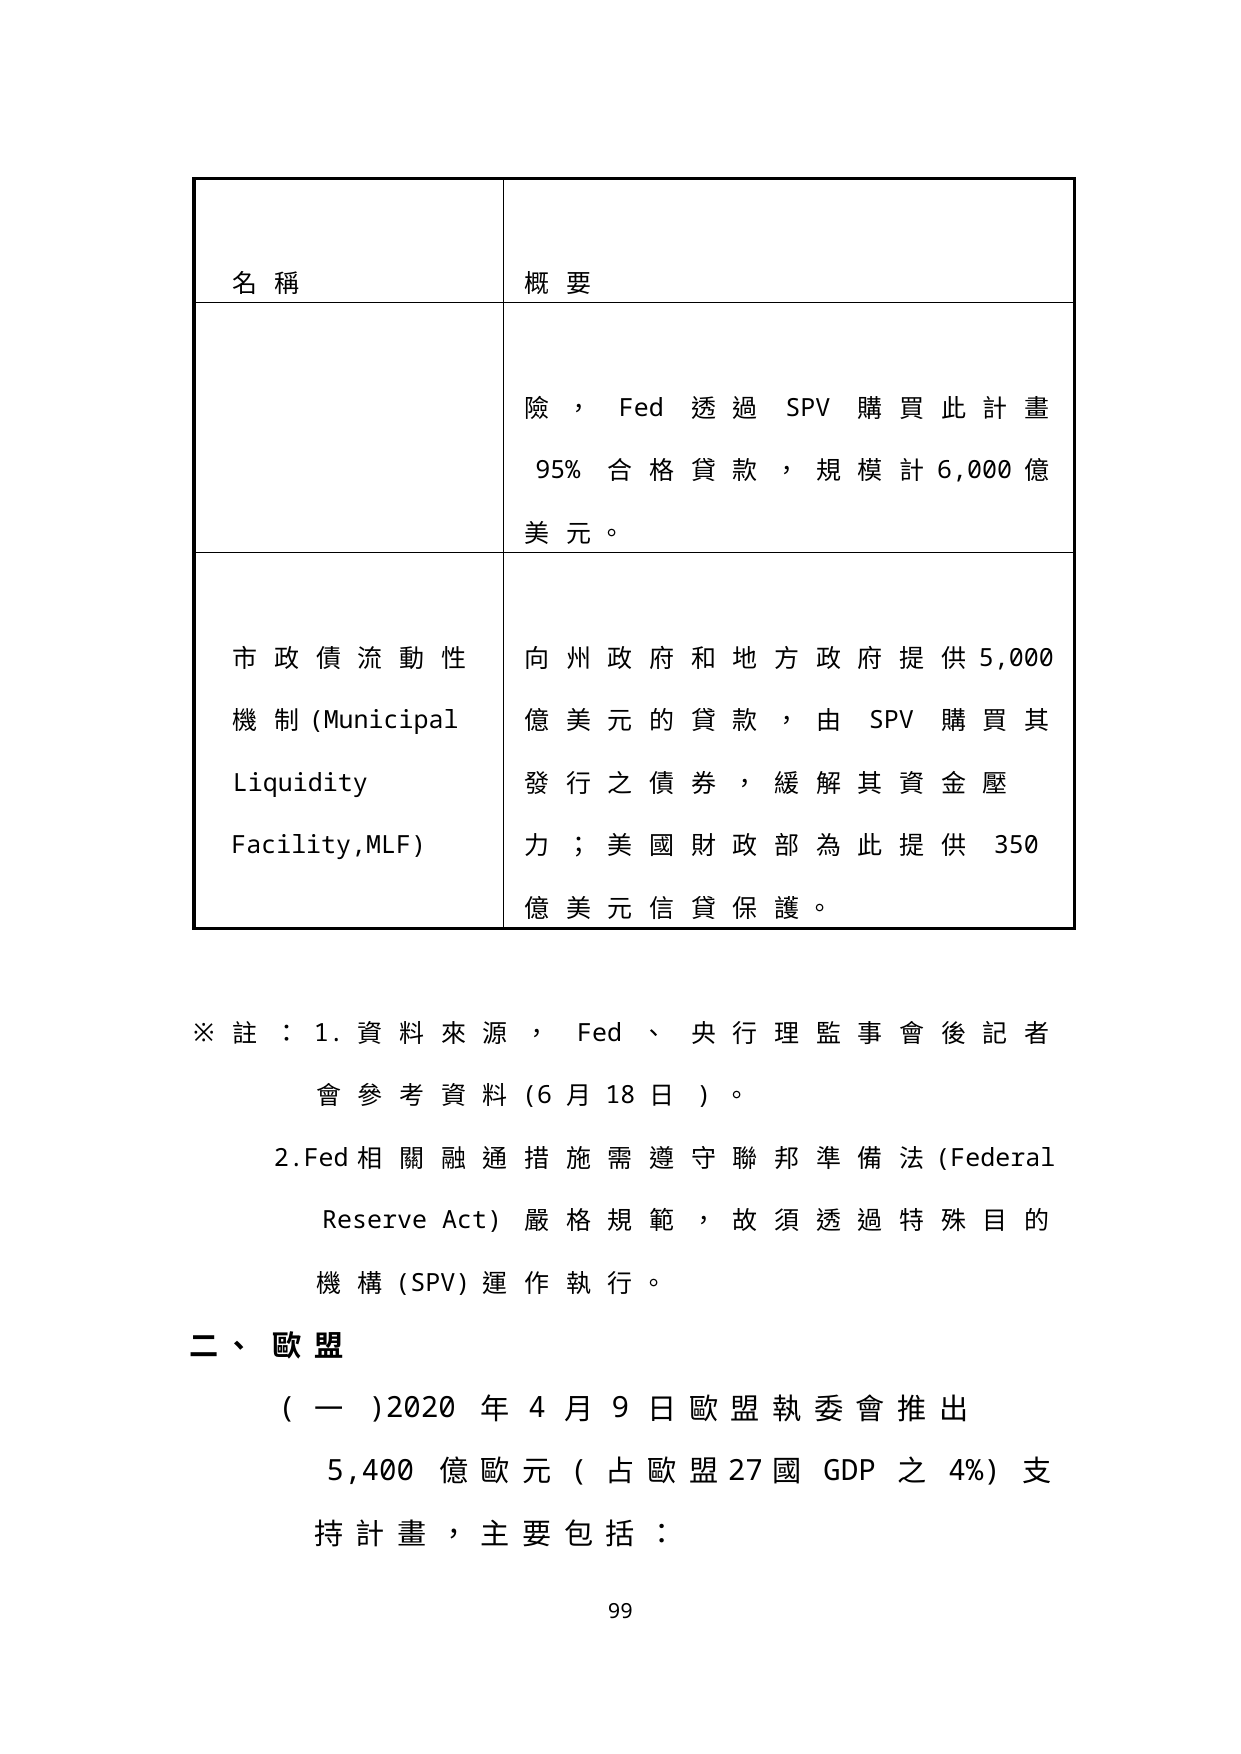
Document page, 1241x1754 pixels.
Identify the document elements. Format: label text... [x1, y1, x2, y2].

text ※註：1.資料來源，Fed、央行理監事會後記者會參考資料(6月18日)。 [183, 990, 1058, 1115]
text 2.Fed相關融通措施需遵守聯邦準備法(Federal Reserve Act)嚴格規範，故須透過特殊目的機構(SPV)運作執行。 [183, 1115, 1058, 1302]
text 二、歐盟 [183, 1302, 1058, 1365]
table_cell 向州政府和地方政府提供5,000億美元的貸款，由SPV購買其發行之債券，緩解其資金壓力；美國財政部為此提供350億美元信貸保護。 [504, 553, 1073, 927]
table_cell [196, 303, 503, 552]
table_header 概要 [504, 180, 1073, 302]
text (一)2020年4月9日歐盟執委會推出5,400億歐元(占歐盟27國GDP之4%)支持計畫，主要包括： [242, 1365, 1058, 1552]
table_cell 險，Fed透過SPV購買此計畫95%合格貸款，規模計6,000億美元。 [504, 303, 1073, 552]
table_cell 市政債流動性機制(Municipal Liquidity Facility,MLF) [196, 553, 503, 927]
table_header 名稱 [196, 180, 503, 302]
